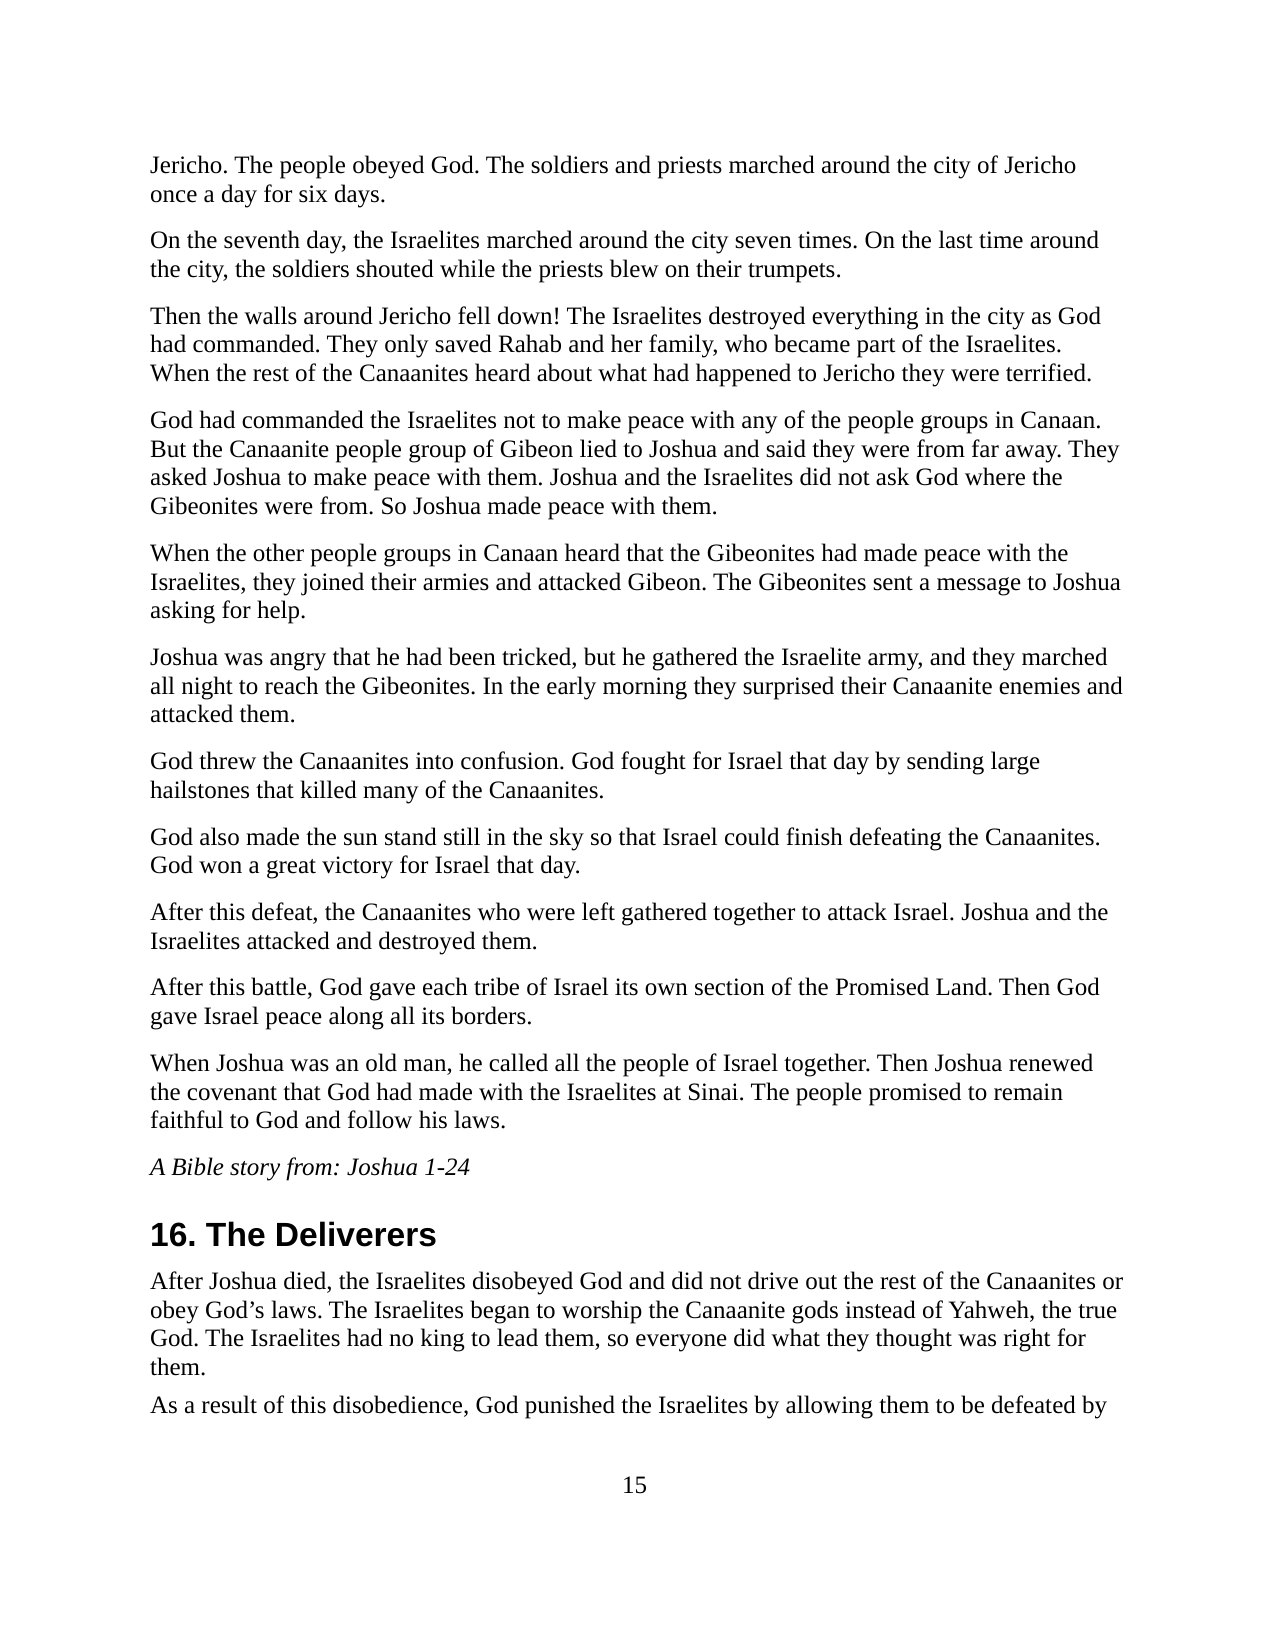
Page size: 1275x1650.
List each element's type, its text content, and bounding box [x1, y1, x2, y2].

text Then the walls around Jericho fell down! The Israelites destroyed everything in the city as God had commanded. They only saved Rahab and her family, who became part of the Israelites. When the rest of the Canaanites heard about what had happened to Jericho they were terrified. [150, 301, 1125, 387]
text A Bible story from: Joshua 1-24 [150, 1152, 1125, 1181]
text Joshua was angry that he had been tricked, but he gathered the Israelite army, and they marched all night to reach the Gibeonites. In the early morning they surprised their Canaanite enemies and attacked them. [150, 642, 1125, 728]
text As a result of this disobedience, God punished the Israelites by allowing them to be defeated by [150, 1390, 1125, 1419]
text God had commanded the Israelites not to make peace with any of the people groups in Canaan. But the Canaanite people group of Gibeon lied to Joshua and said they were from far away. They asked Joshua to make peace with them. Joshua and the Israelites did not ask God where the Gibeonites were from. So Joshua made peace with them. [150, 405, 1125, 520]
text After Joshua died, the Israelites disobeyed God and did not drive out the rest of the Canaanites or obey God’s laws. The Israelites began to worship the Canaanite gods instead of Yahweh, the true God. The Israelites had no king to lead them, so everyone did what they thought was right for them. [150, 1266, 1125, 1381]
text After this defeat, the Canaanites who were left gathered together to attack Israel. Joshua and the Israelites attacked and destroyed them. [150, 897, 1125, 954]
text When the other people groups in Canaan heard that the Gibeonites had made peace with the Israelites, they joined their armies and attacked Gibeon. The Gibeonites sent a message to Joshua asking for help. [150, 538, 1125, 624]
text When Joshua was an old man, he called all the people of Israel together. Then Joshua renewed the covenant that God had made with the Israelites at Sinai. The people promised to remain faithful to God and follow his laws. [150, 1048, 1125, 1134]
text God also made the sun stand still in the sky so that Israel could finish defeating the Canaanites. God won a great victory for Israel that day. [150, 822, 1125, 879]
text Jericho. The people obeyed God. The soldiers and priests marched around the city of Jericho once a day for six days. [150, 150, 1125, 207]
text After this battle, God gave each tribe of Israel its own section of the Promised Land. Then God gave Israel peace along all its borders. [150, 972, 1125, 1030]
text God threw the Canaanites into confusion. God fought for Israel that day by sending large hailstones that killed many of the Canaanites. [150, 746, 1125, 804]
text On the seventh day, the Israelites marched around the city seven times. On the last time around the city, the soldiers shouted while the priests blew on their trumpets. [150, 225, 1125, 283]
subtitle 16. The Deliverers [150, 1215, 1125, 1253]
